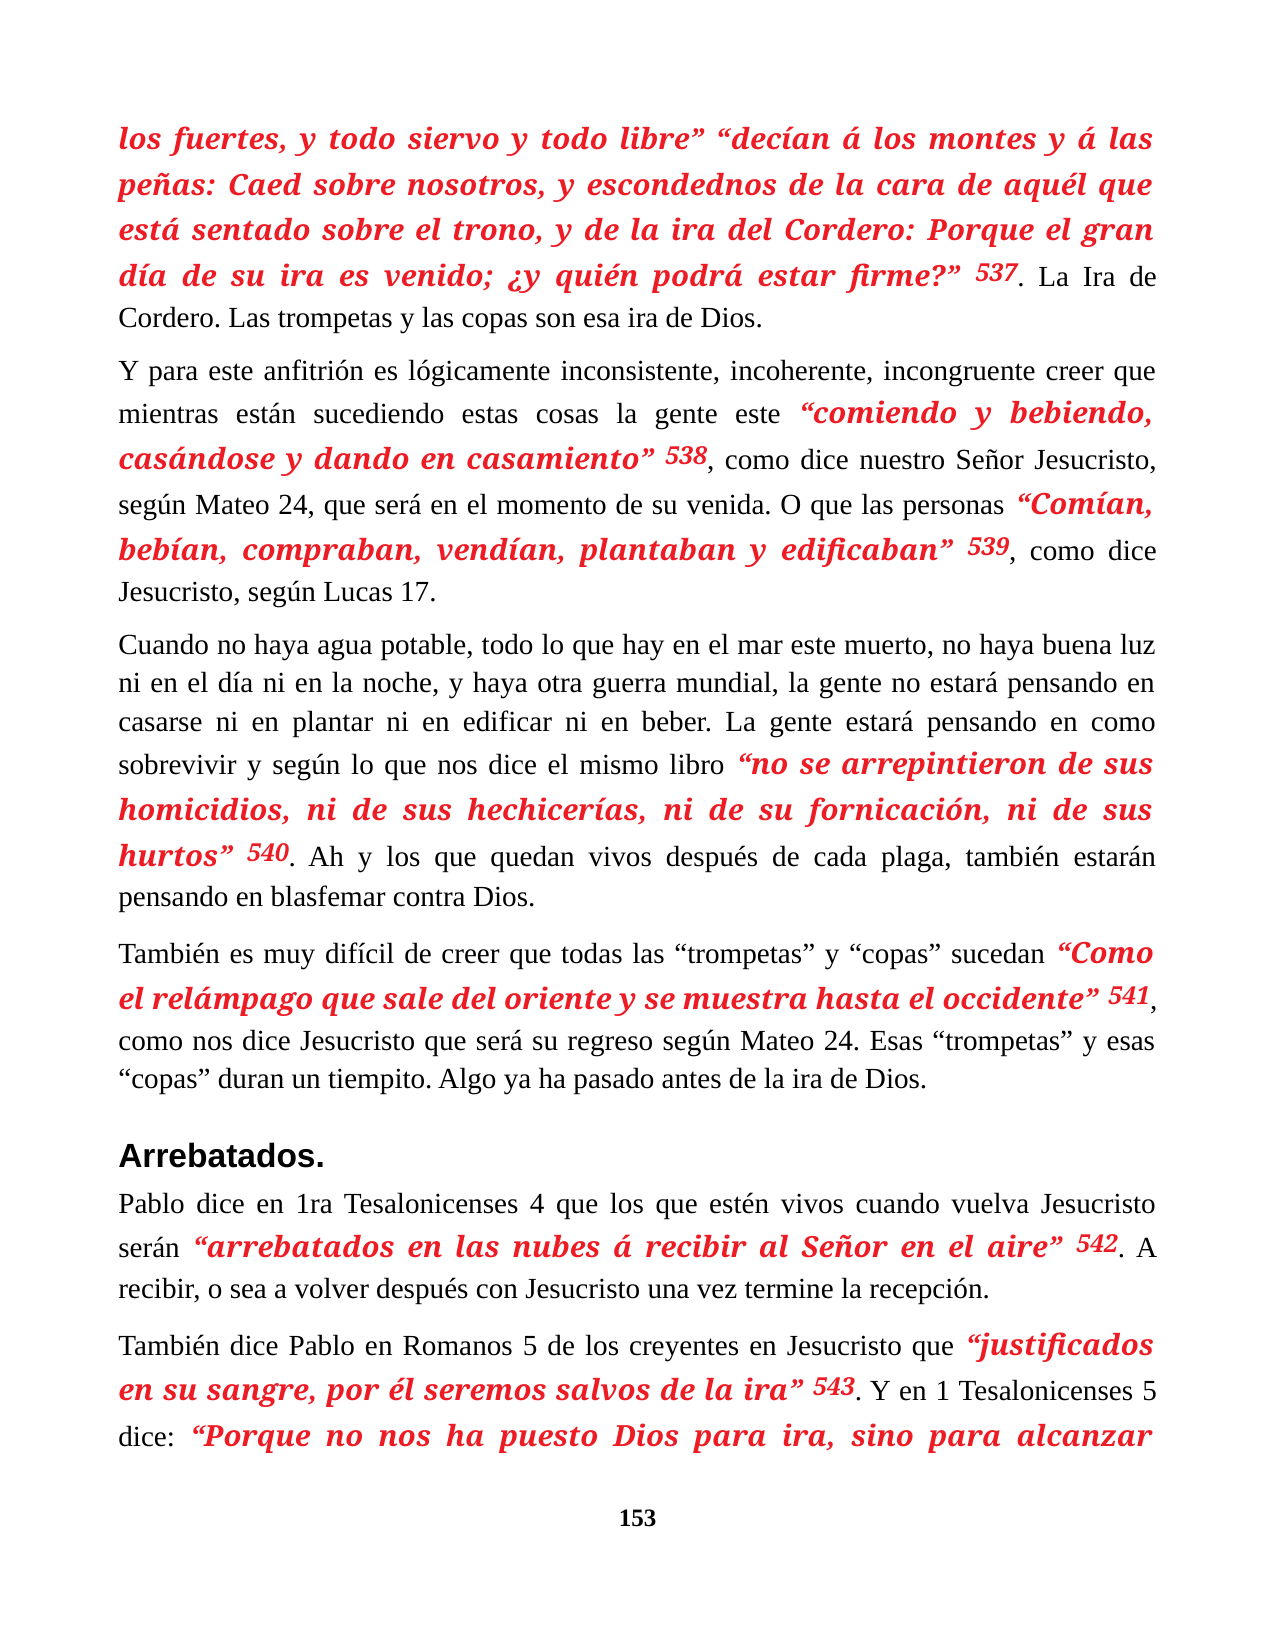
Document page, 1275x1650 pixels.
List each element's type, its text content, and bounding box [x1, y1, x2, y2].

text los fuertes, y todo siervo y todo libre” “decían á los montes y á las peñas: Caed sobre nosotros, y escondednos de la cara de aquél que está sentado sobre el trono, y de la ira del Cordero: Porque el gran día de su ira es venido; ¿y quién podrá estar firme?” . La Ira de Cordero. Las trompetas y las copas son esa ira de Dios. [118, 118, 1157, 333]
text También es muy difícil de creer que todas las “trompetas” y “copas” sucedan “Como el relámpago que sale del oriente y se muestra hasta el occidente” , como nos dice Jesucristo que será su regreso según Mateo 24. Esas “trompetas” y esas “copas” duran un tiempito. Algo ya ha pasado antes de la ira de Dios. [118, 933, 1157, 1095]
text Cuando no haya agua potable, todo lo que hay en el mar este muerto, no haya buena luz ni en el día ni en la noche, y haya otra guerra mundial, la gente no estará pensando en casarse ni en plantar ni en edificar ni en beber. La gente estará pensando en como sobrevivir y según lo que nos dice el mismo libro “no se arrepintieron de sus homicidios, ni de sus hechicerías, ni de su fornicación, ni de sus hurtos” . Ah y los que quedan vivos después de cada plaga, también estarán pensando en blasfemar contra Dios. [118, 627, 1157, 913]
text Y para este anfitrión es lógicamente inconsistente, incoherente, incongruente creer que mientras están sucediendo estas cosas la gente este “comiendo y bebiendo, casándose y dando en casamiento” , como dice nuestro Señor Jesucristo, según Mateo 24, que será en el momento de su venida. O que las personas “Comían, bebían, compraban, vendían, plantaban y edificaban” , como dice Jesucristo, según Lucas 17. [118, 353, 1157, 607]
text También dice Pablo en Romanos 5 de los creyentes en Jesucristo que “justificados en su sangre, por él seremos salvos de la ira” . Y en 1 Tesalonicenses 5 dice: “Porque no nos ha puesto Dios para ira, sino para alcanzar [118, 1324, 1157, 1455]
text Pablo dice en 1ra Tesalonicenses 4 que los que estén vivos cuando vuelva Jesucristo serán “arrebatados en las nubes á recibir al Señor en el aire” . A recibir, o sea a volver después con Jesucristo una vez termine la recepción. [118, 1187, 1157, 1304]
subtitle Arrebatados. [118, 1135, 1157, 1174]
